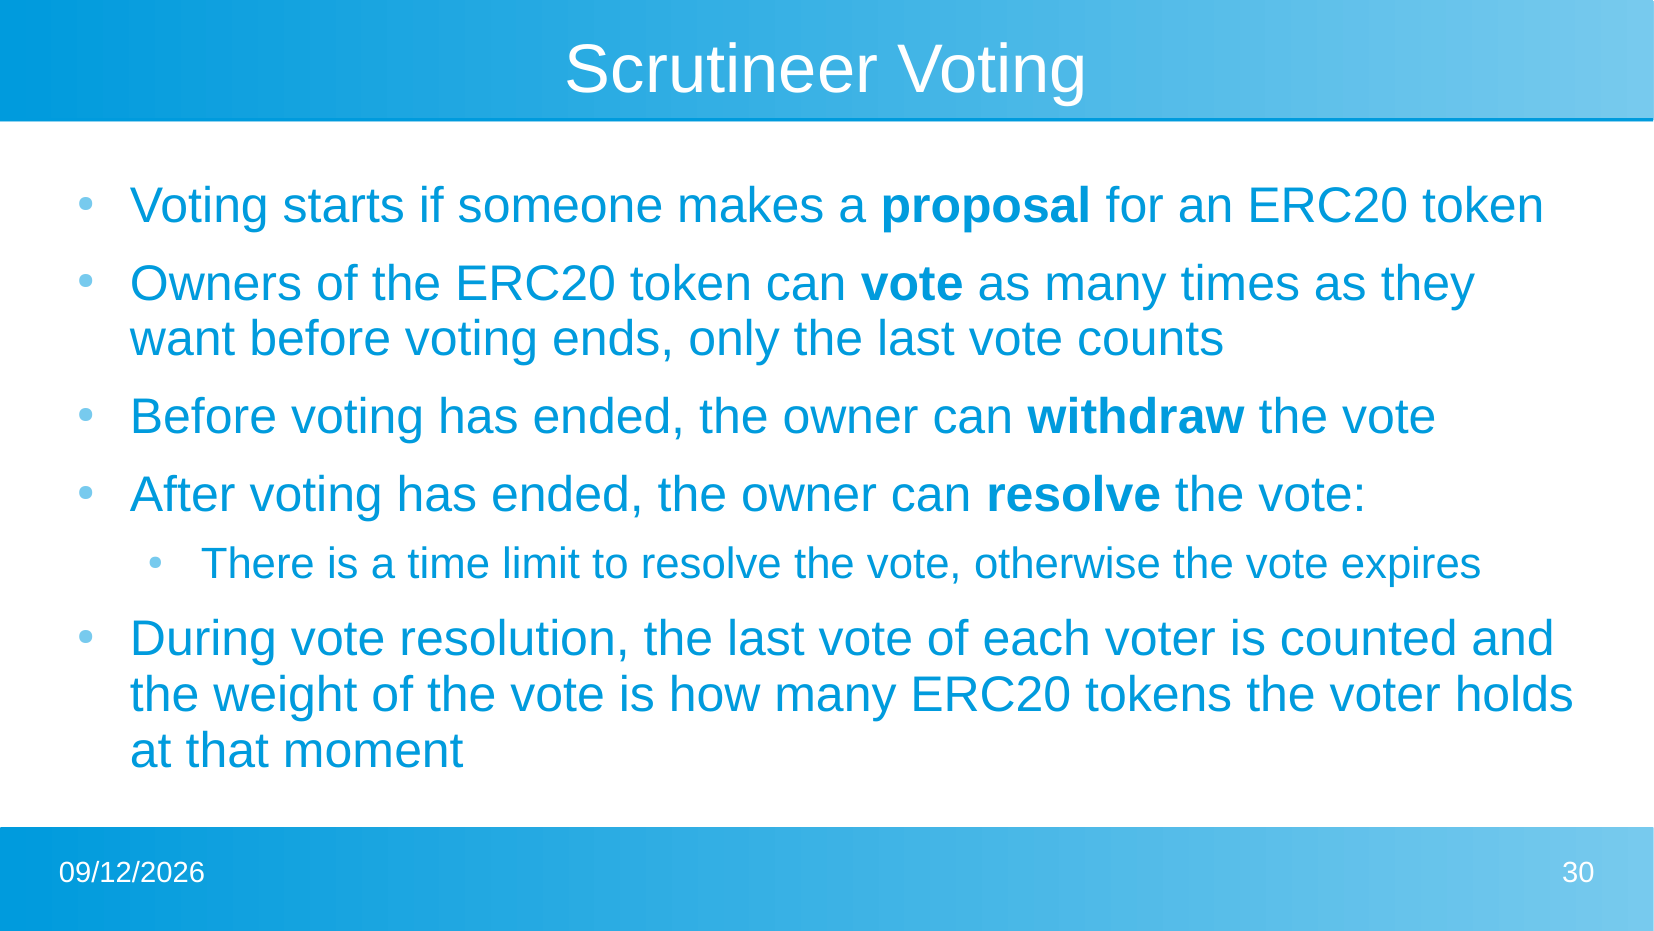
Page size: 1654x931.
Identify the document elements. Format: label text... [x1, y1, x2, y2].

title Scrutineer Voting [59, 29, 1595, 108]
list Voting starts if someone makes a proposal for an ERC20 token Owners of the ERC20 token can vote as many times as they want before voting ends, only the last vote counts Before voting has ended, the owner can withdraw the vote After voting has ended, the owner can resolve the vote: There is a time limit to resolve the vote, otherwise the vote expires During vote resolution, the last vote of each voter is counted and the weight of the vote is how many ERC20 tokens the voter holds at that moment [59, 177, 1595, 768]
